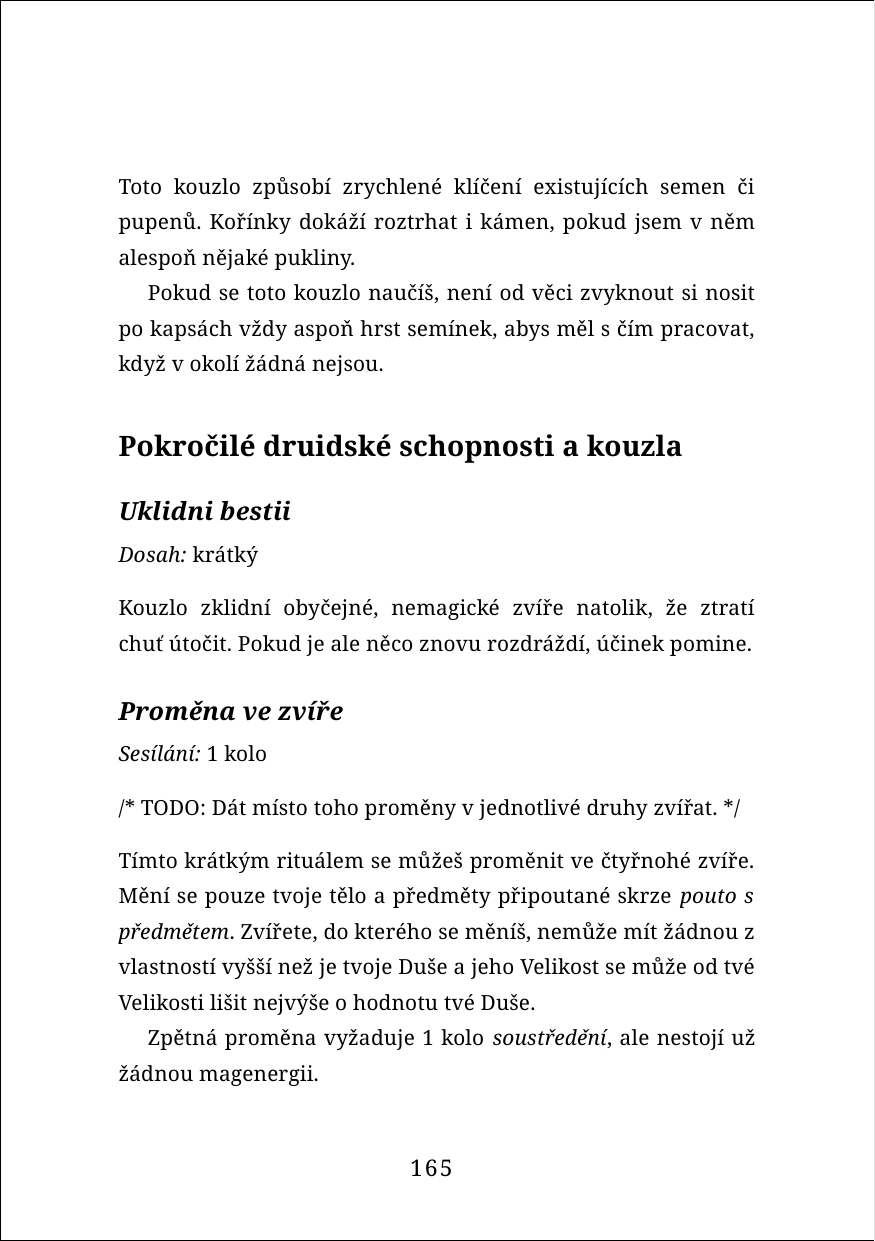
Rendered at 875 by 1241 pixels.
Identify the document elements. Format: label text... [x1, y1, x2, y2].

subtitle Proměna ve zvíře [118, 694, 756, 728]
text Tímto krátkým rituálem se můžeš proměnit ve čtyřnohé zvíře. Mění se pouze tvoje tělo a předměty připoutané skrze pouto s předmětem. Zvířete, do kterého se měníš, nemůže mít žádnou z vlastností vyšší než je tvoje Duše a jeho Velikost se může od tvé Velikosti lišit nejvýše o hodnotu tvé Duše. Zpětná proměna vyžaduje 1 kolo soustředění, ale nestojí už žádnou magenergii. [118, 846, 756, 1087]
subtitle Pokročilé druidské schopnosti a kouzla [118, 426, 756, 464]
text /* TODO: Dát místo toho proměny v jednotlivé druhy zvířat. */ [118, 793, 756, 821]
text Toto kouzlo způsobí zrychlené klíčení existujících semen či pupenů. Kořínky dokáží roztrhat i kámen, pokud jsem v něm alespoň nějaké pukliny. Pokud se toto kouzlo naučíš, není od věci zvyknout si nosit po kapsách vždy aspoň hrst semínek, abys měl s čím pracovat, když v okolí žádná nejsou. [118, 172, 756, 378]
text Sesílání: 1 kolo [118, 739, 756, 768]
subtitle Uklidni bestii [118, 494, 756, 528]
text Dosah: krátký [118, 540, 756, 568]
text Kouzlo zklidní obyčejné, nemagické zvíře natolik, že ztratí chuť útočit. Pokud je ale něco znovu rozdráždí, účinek pomine. [118, 593, 756, 657]
